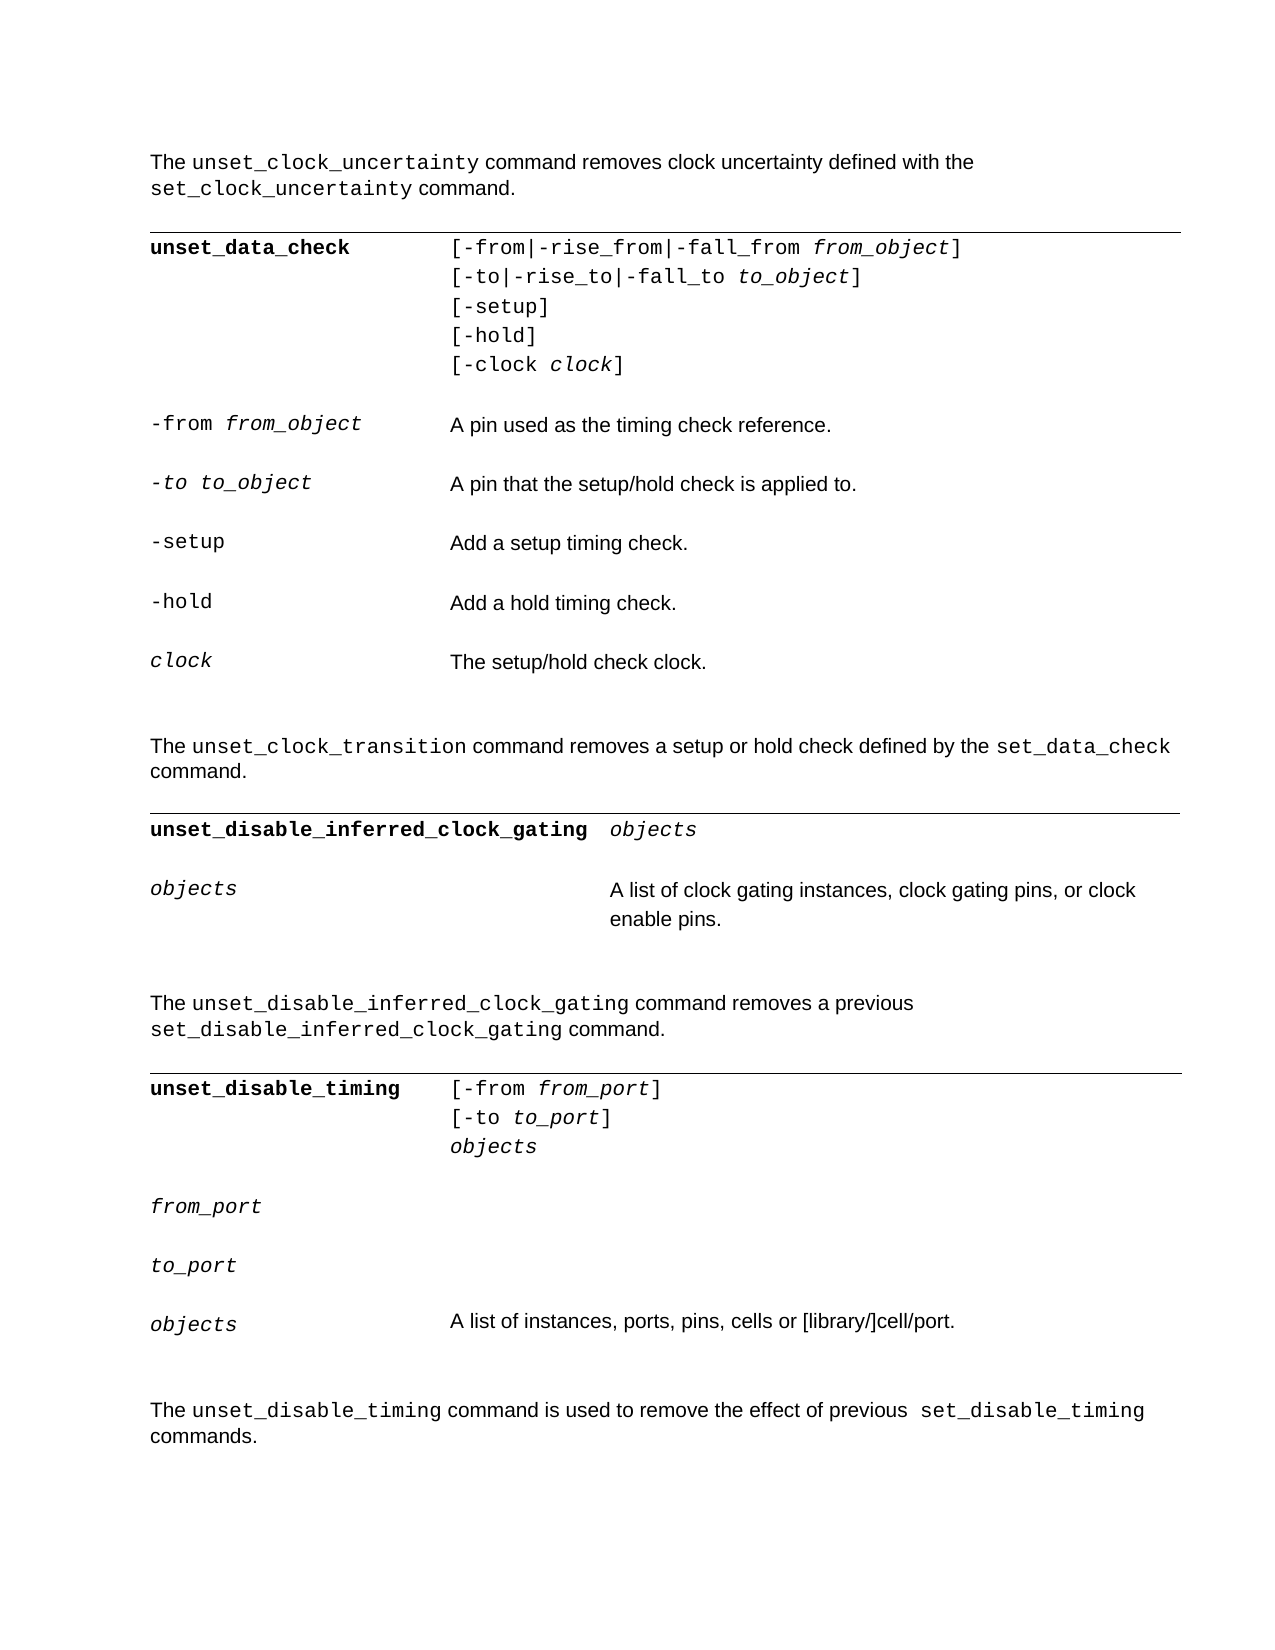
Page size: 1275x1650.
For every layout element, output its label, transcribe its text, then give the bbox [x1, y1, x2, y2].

table_cell A list of instances, ports, pins, cells or [library/]cell/port. [450, 1309, 1182, 1368]
table_cell from_port [150, 1190, 450, 1249]
table_header unset_disable_inferred_clock_gating [150, 814, 609, 872]
table_cell -setup [150, 526, 450, 585]
text The unset_clock_uncertainty command removes clock uncertainty defined with the set_clock_uncertainty command. [150, 150, 1180, 202]
table_cell -hold [150, 585, 450, 644]
table_cell [450, 1249, 1182, 1308]
table_cell A list of clock gating instances, clock gating pins, or clock enable pins. [610, 873, 1180, 961]
table_cell to_port [150, 1249, 450, 1308]
table_cell objects [150, 873, 609, 961]
table_cell The setup/hold check clock. [450, 644, 1181, 703]
table_header unset_data_check [150, 233, 450, 408]
table_cell Add a setup timing check. [450, 526, 1181, 585]
table_cell A pin used as the timing check reference. [450, 408, 1181, 467]
table_cell objects [150, 1309, 450, 1368]
table_cell -to to_object [150, 467, 450, 526]
text The unset_clock_transition command removes a setup or hold check defined by the set_data_check command. [150, 733, 1180, 783]
table_header objects [610, 814, 1180, 872]
table_header [-from|-rise_from|-fall_from from_object] [-to|-rise_to|-fall_to to_object] [-setup] [-hold] [-clock clock] [450, 233, 1181, 408]
table_header [-from from_port] [-to to_port] objects [450, 1074, 1182, 1190]
text The unset_disable_inferred_clock_gating command removes a previous set_disable_inferred_clock_gating command. [150, 991, 1180, 1042]
table_cell [450, 1190, 1182, 1249]
table_header unset_disable_timing [150, 1074, 450, 1190]
text The unset_disable_timing command is used to remove the effect of previous set_disable_timing commands. [150, 1398, 1180, 1447]
table_cell clock [150, 644, 450, 703]
table_cell Add a hold timing check. [450, 585, 1181, 644]
table_cell -from from_object [150, 408, 450, 467]
table_cell A pin that the setup/hold check is applied to. [450, 467, 1181, 526]
